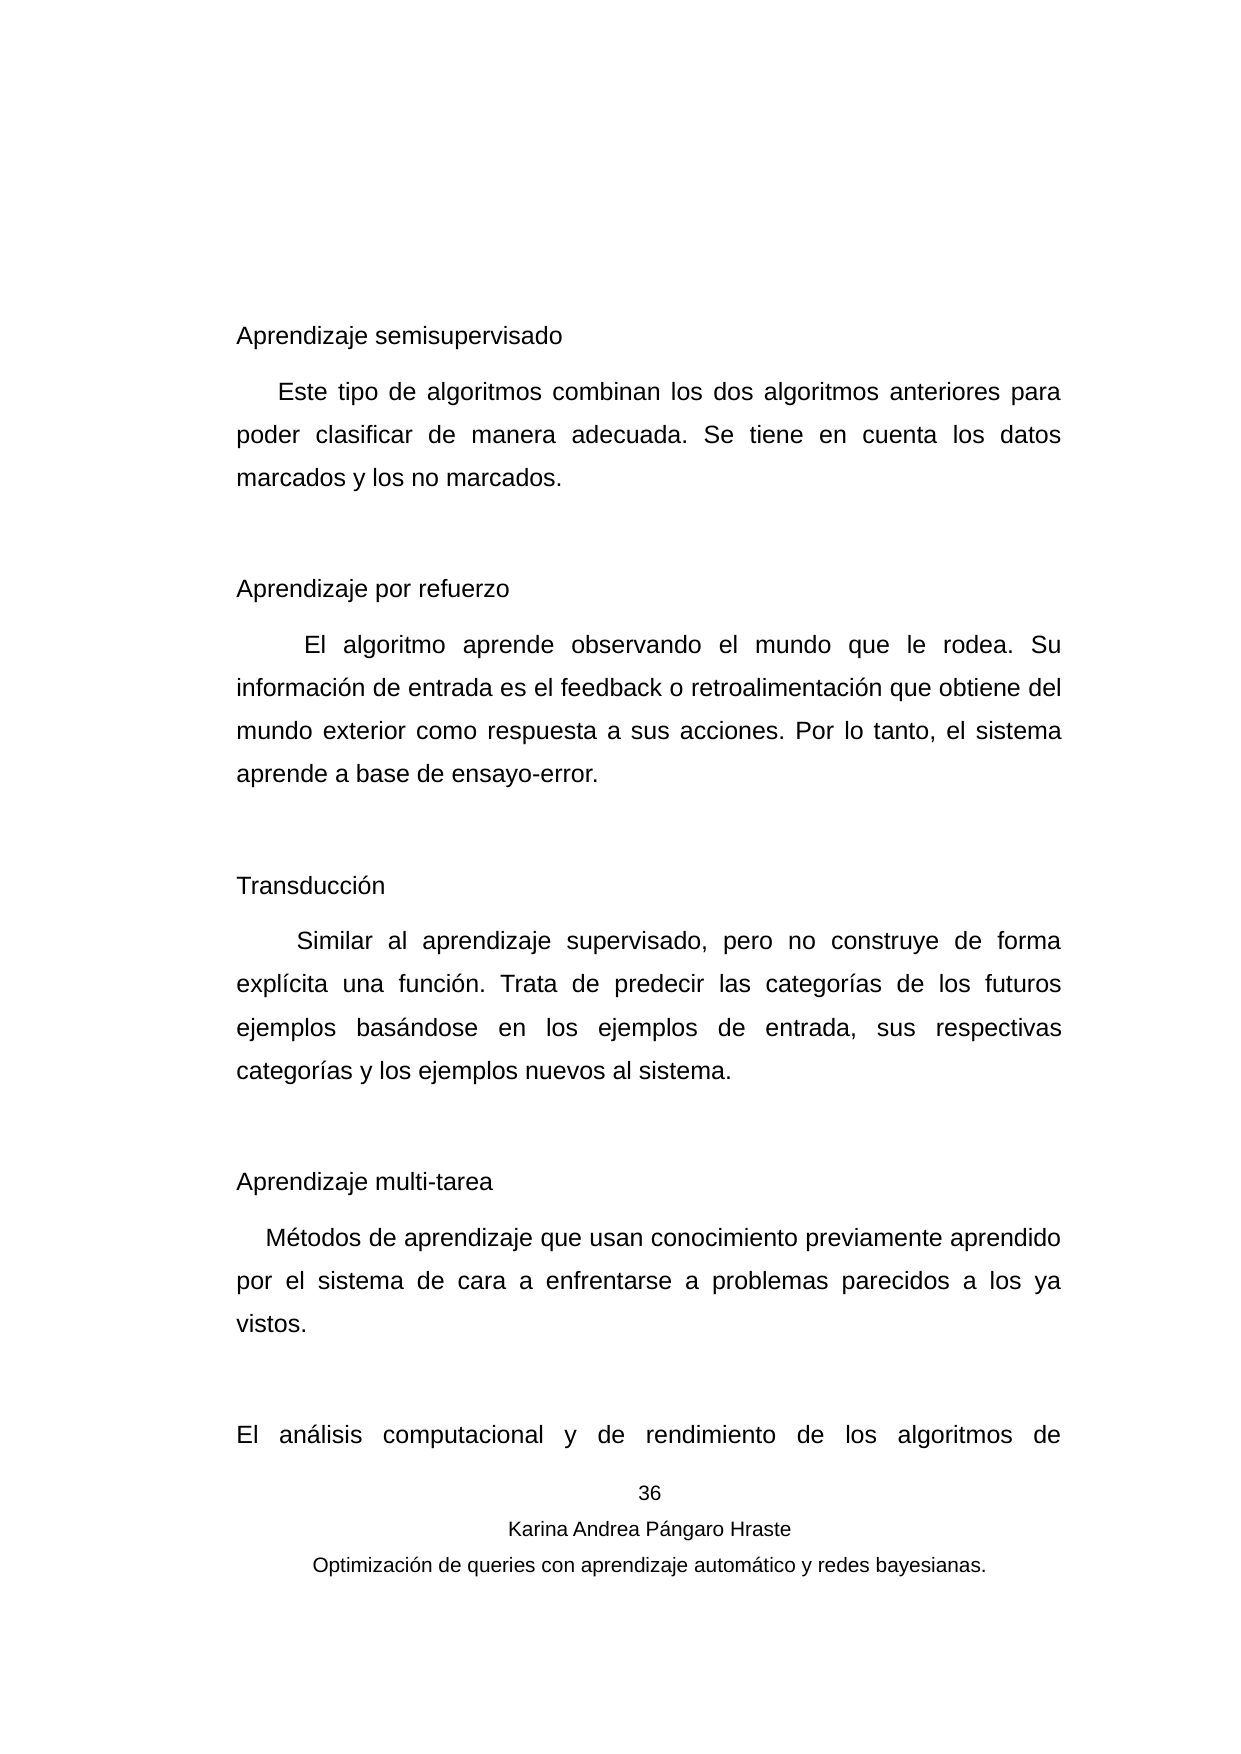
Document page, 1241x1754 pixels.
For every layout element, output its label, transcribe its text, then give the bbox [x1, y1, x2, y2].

text El análisis computacional y de rendimiento de los algoritmos de [236, 1420, 1063, 1449]
text Transducción [236, 871, 1063, 899]
text Aprendizaje por refuerzo [236, 574, 1063, 603]
text Aprendizaje semisupervisado [236, 321, 1063, 350]
text Aprendizaje multi-tarea [236, 1167, 1063, 1196]
text El algoritmo aprende observando el mundo que le rodea. Su información de entrada es el feedback o retroalimentación que obtiene del mundo exterior como respuesta a sus acciones. Por lo tanto, el sistema aprende a base de ensayo-error. [236, 630, 1063, 788]
text Similar al aprendizaje supervisado, pero no construye de forma explícita una función. Trata de predecir las categorías de los futuros ejemplos basándose en los ejemplos de entrada, sus respectivas categorías y los ejemplos nuevos al sistema. [236, 926, 1063, 1084]
text Este tipo de algoritmos combinan los dos algoritmos anteriores para poder clasificar de manera adecuada. Se tiene en cuenta los datos marcados y los no marcados. [236, 377, 1063, 492]
text Métodos de aprendizaje que usan conocimiento previamente aprendido por el sistema de cara a enfrentarse a problemas parecidos a los ya vistos. [236, 1223, 1063, 1338]
